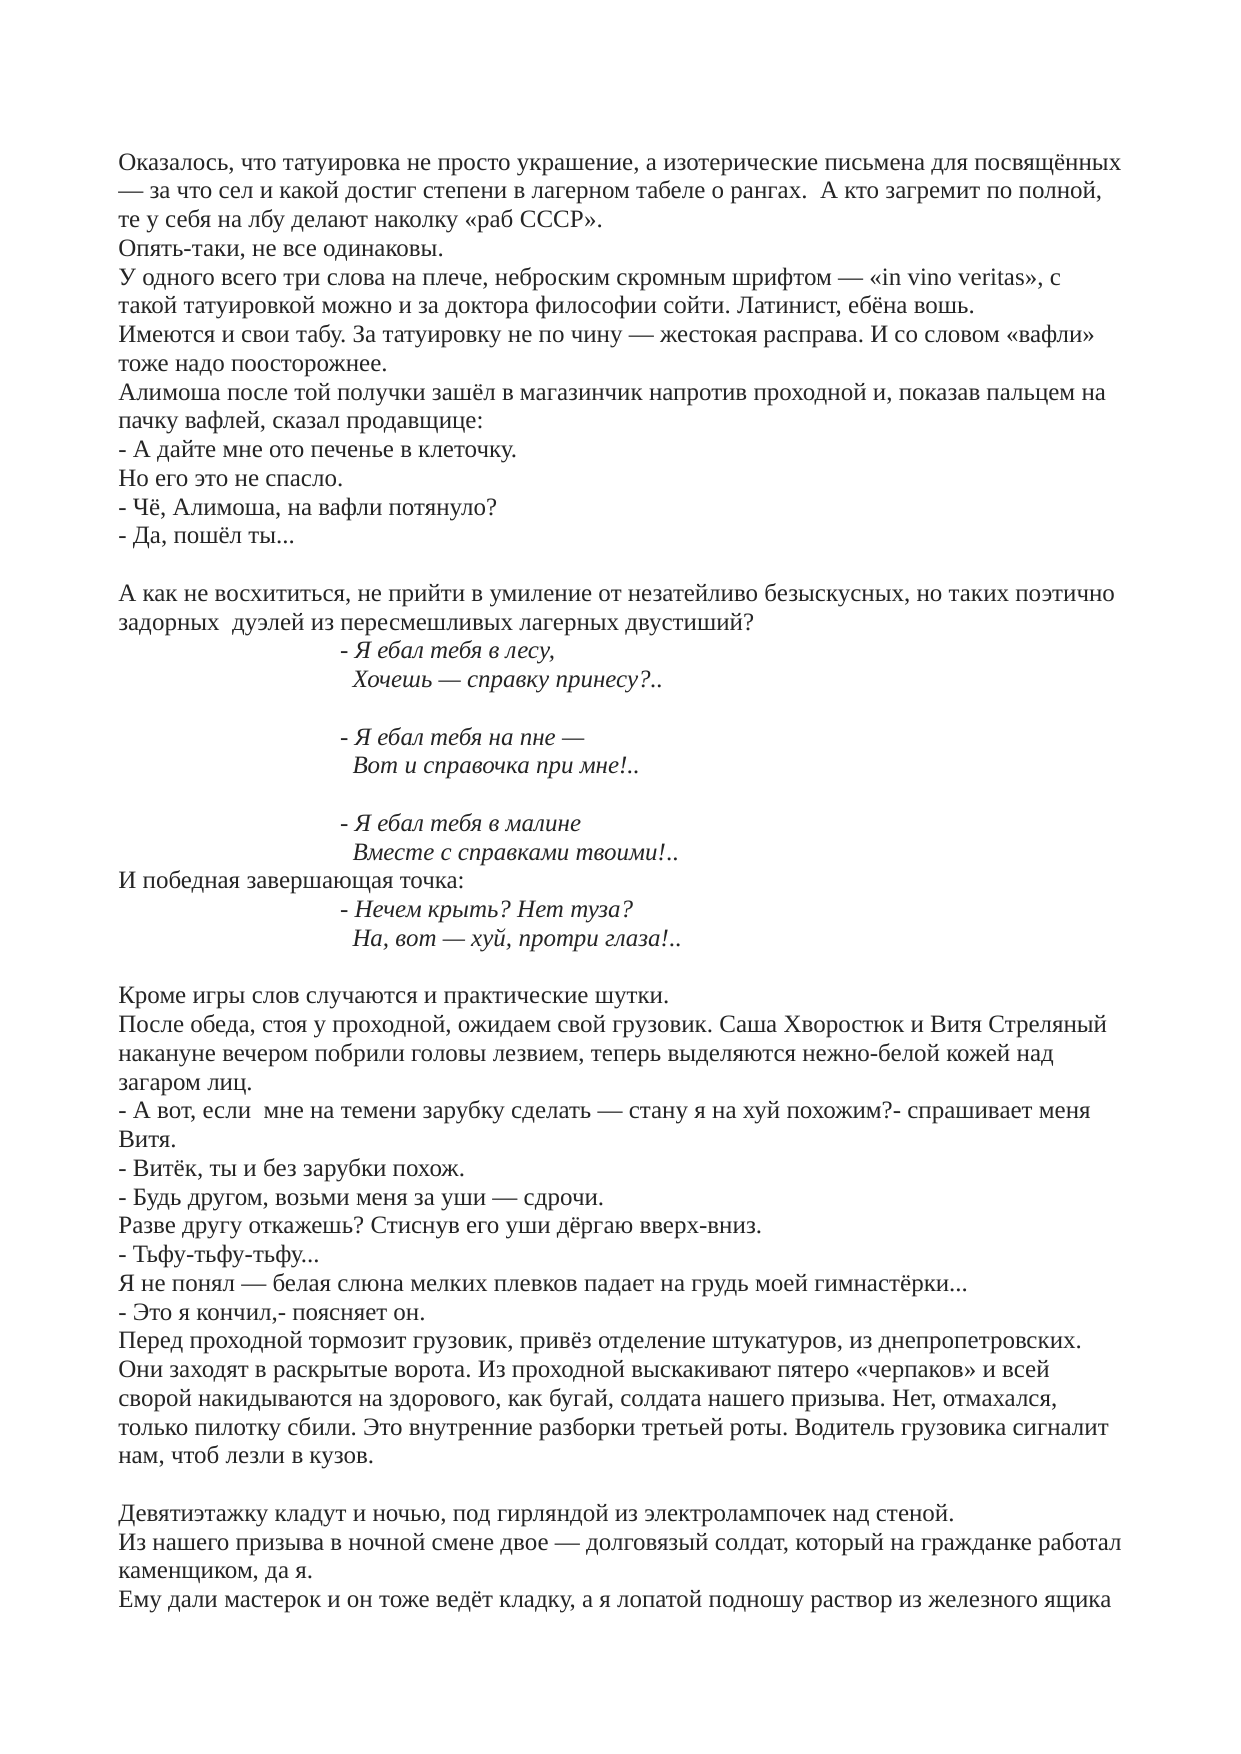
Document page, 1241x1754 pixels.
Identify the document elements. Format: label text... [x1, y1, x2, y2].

text Девятиэтажку кладут и ночью, под гирляндой из электролампочек над стеной. [118, 1498, 1122, 1527]
text Вот и справочка при мне!.. [118, 751, 1122, 779]
text А как не восхититься, не прийти в умиление от незатейливо безыскусных, но таких поэтично задорных дуэлей из пересмешливых лагерных двустиший? [118, 578, 1122, 636]
text - Я ебал тебя на пне — [118, 722, 1122, 751]
text Вместе с справками твоими!.. [118, 837, 1122, 866]
text Оказалось, что татуировка не просто украшение, а изотерические письмена для посвящённых — за что сел и какой достиг степени в лагерном табеле о рангах. А кто загремит по полной, те у себя на лбу делают наколку «раб СССР». [118, 147, 1122, 233]
text И победная завершающая точка: [118, 866, 1122, 894]
text - Тьфу-тьфу-тьфу... [118, 1239, 1122, 1268]
text Но его это не спасло. [118, 463, 1122, 492]
text - Я ебал тебя в малине [118, 808, 1122, 837]
text Имеются и свои табу. За татуировку не по чину — жестокая расправа. И со словом «вафли» тоже надо поосторожнее. [118, 319, 1122, 377]
text - Чё, Алимоша, на вафли потянуло? [118, 492, 1122, 521]
text - Будь другом, возьми меня за уши — сдрочи. [118, 1182, 1122, 1211]
text - А дайте мне ото печенье в клеточку. [118, 434, 1122, 463]
text Кроме игры слов случаются и практические шутки. [118, 981, 1122, 1009]
text Разве другу откажешь? Стиснув его уши дёргаю вверх-вниз. [118, 1211, 1122, 1239]
text Хочешь — справку принесу?.. [118, 664, 1122, 693]
text - Это я кончил,- поясняет он. [118, 1297, 1122, 1326]
text - Я ебал тебя в лесу, [118, 636, 1122, 664]
text Опять-таки, не все одинаковы. [118, 233, 1122, 262]
text Из нашего призыва в ночной смене двое — долговязый солдат, который на гражданке работал каменщиком, да я. [118, 1527, 1122, 1584]
text На, вот — хуй, протри глаза!.. [118, 923, 1122, 952]
text Алимоша после той получки зашёл в магазинчик напротив проходной и, показав пальцем на пачку вафлей, сказал продавщице: [118, 377, 1122, 434]
text - А вот, если мне на темени зарубку сделать — стану я на хуй похожим?- спрашивает меня Витя. [118, 1096, 1122, 1153]
text У одного всего три слова на плече, неброским скромным шрифтом — «in vino veritas», с такой татуировкой можно и за доктора философии сойти. Латинист, ебёна вошь. [118, 262, 1122, 319]
text Я не понял — белая слюна мелких плевков падает на грудь моей гимнастёрки... [118, 1268, 1122, 1297]
text Ему дали мастерок и он тоже ведёт кладку, а я лопатой подношу раствор из железного ящика [118, 1584, 1122, 1613]
text - Нечем крыть? Нет туза? [118, 894, 1122, 923]
text После обеда, стоя у проходной, ожидаем свой грузовик. Саша Хворостюк и Витя Стреляный накануне вечером побрили головы лезвием, теперь выделяются нежно-белой кожей над загаром лиц. [118, 1009, 1122, 1096]
text - Да, пошёл ты... [118, 521, 1122, 549]
text Перед проходной тормозит грузовик, привёз отделение штукатуров, из днепропетровских. Они заходят в раскрытые ворота. Из проходной выскакивают пятеро «черпаков» и всей сворой накидываются на здорового, как бугай, солдата нашего призыва. Нет, отмахался, только пилотку сбили. Это внутренние разборки третьей роты. Водитель грузовика сигналит нам, чтоб лезли в кузов. [118, 1326, 1122, 1469]
text - Витёк, ты и без зарубки похож. [118, 1153, 1122, 1182]
